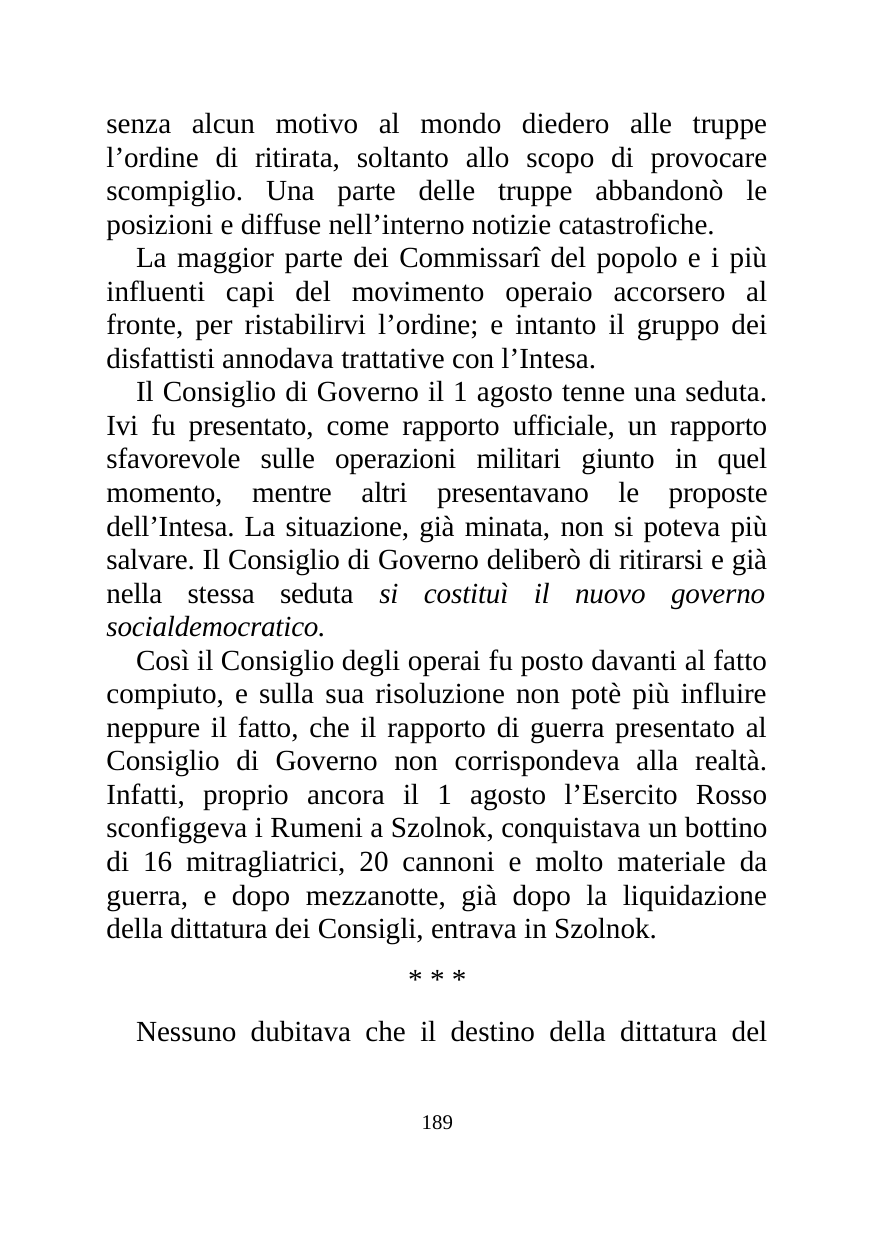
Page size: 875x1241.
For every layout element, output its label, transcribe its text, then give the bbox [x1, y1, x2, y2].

text Così il Consiglio degli operai fu posto davanti al fatto compiuto, e sulla sua risoluzione non potè più influire neppure il fatto, che il rapporto di guerra presentato al Consiglio di Governo non corrispondeva alla realtà. Infatti, proprio ancora il 1 agosto l’Esercito Rosso sconfiggeva i Rumeni a Szolnok, conquistava un bottino di 16 mitragliatrici, 20 cannoni e molto materiale da guerra, e dopo mezzanotte, già dopo la liquidazione della dittatura dei Consigli, entrava in Szolnok. [106, 643, 768, 945]
text * * * [106, 962, 768, 996]
text Il Consiglio di Governo il 1 agosto tenne una seduta. Ivi fu presentato, come rapporto ufficiale, un rapporto sfavorevole sulle operazioni militari giunto in quel momento, mentre altri presentavano le proposte dell’Intesa. La situazione, già minata, non si poteva più salvare. Il Consiglio di Governo deliberò di ritirarsi e già nella stessa seduta si costituì il nuovo governo socialdemocratico. [106, 374, 768, 643]
text La maggior parte dei Commissarî del popolo e i più influenti capi del movimento operaio accorsero al fronte, per ristabilirvi l’ordine; e intanto il gruppo dei disfattisti annodava trattative con l’Intesa. [106, 240, 768, 374]
text senza alcun motivo al mondo diedero alle truppe l’ordine di ritirata, soltanto allo scopo di provocare scompiglio. Una parte delle truppe abbandonò le posizioni e diffuse nell’interno notizie catastrofiche. [106, 106, 768, 240]
text Nessuno dubitava che il destino della dittatura del [106, 1014, 768, 1047]
